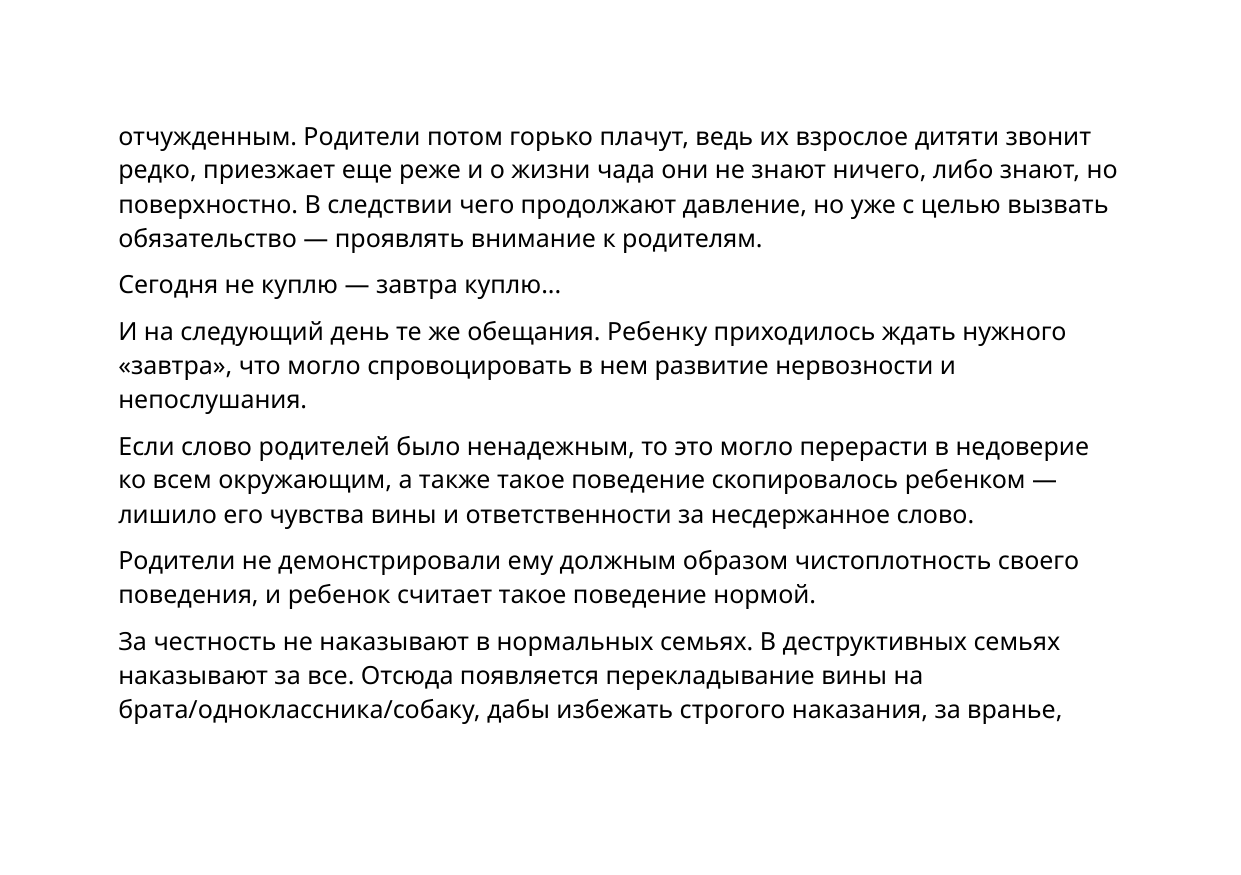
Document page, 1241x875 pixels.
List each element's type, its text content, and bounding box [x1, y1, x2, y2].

text И на следующий день те же обещания. Ребенку приходилось ждать нужного «завтра», что могло спровоцировать в нем развитие нервозности и непослушания. [118, 313, 1122, 416]
text Сегодня не куплю — завтра куплю... [118, 267, 1122, 301]
text За честность не наказывают в нормальных семьях. В деструктивных семьях наказывают за все. Отсюда появляется перекладывание вины на брата/однокласс­ника/собаку, дабы избежать строгого наказания, за вранье, [118, 623, 1122, 726]
text отчужденным. Родители потом горько плачут, ведь их взрослое дитяти звонит редко, приезжает еще реже и о жизни чада они не знают ничего, либо знают, но поверхностно. В следствии чего продолжают давление, но уже с целью вызвать обязательство — проявлять внимание к родителям. [118, 118, 1122, 254]
text Родители не демонстрировали ему должным образом чистоплотность своего поведения, и ребенок считает такое поведение нормой. [118, 543, 1122, 611]
text Если слово родителей было ненадежным, то это могло перерасти в недоверие ко всем окружающим, а также такое поведение скопировалось ребенком — лишило его чувства вины и ответственности за несдержанное слово. [118, 428, 1122, 530]
